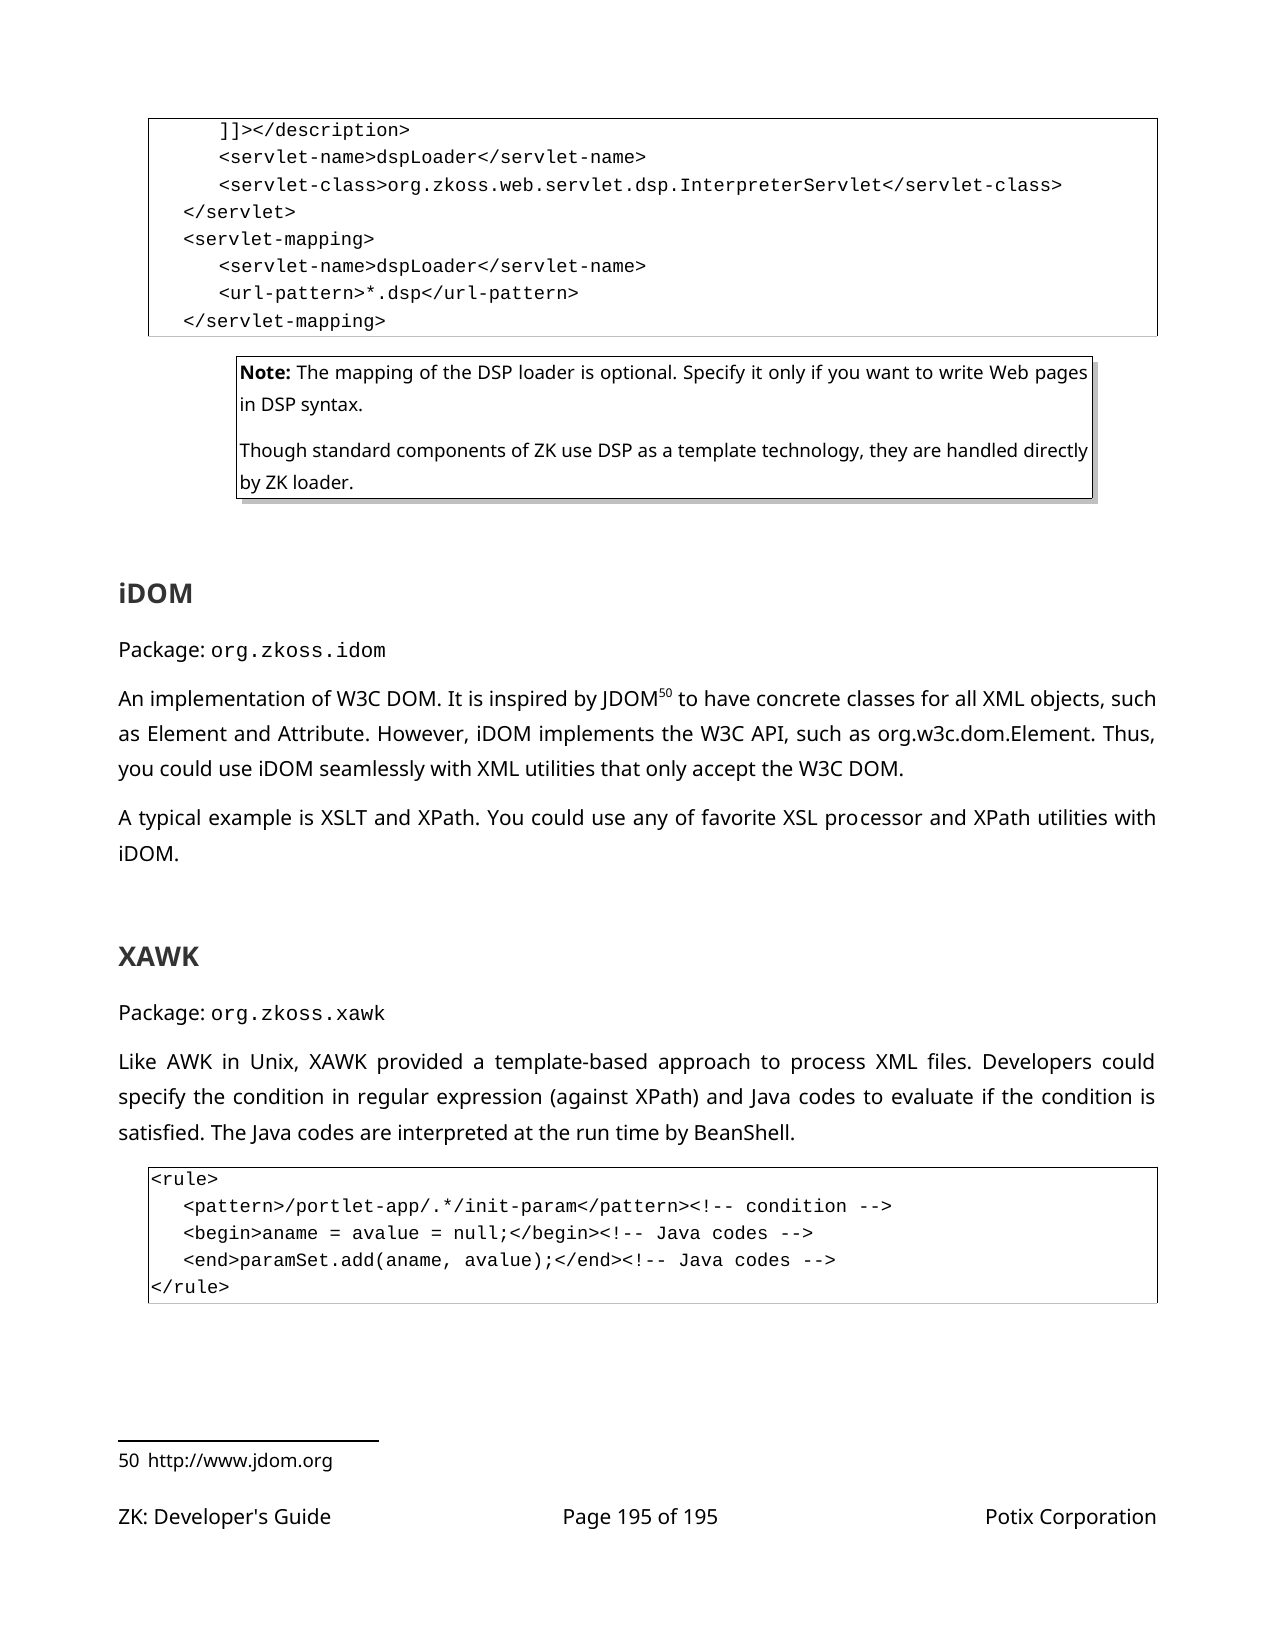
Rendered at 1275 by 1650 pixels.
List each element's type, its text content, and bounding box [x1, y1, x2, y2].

text <rule> [149, 1168, 1157, 1191]
text <servlet-mapping> [149, 227, 1157, 251]
text ]]></description> [149, 119, 1157, 142]
subtitle iDOM [118, 574, 1157, 611]
text Package: org.zkoss.xawk [118, 998, 1157, 1027]
subtitle XAWK [118, 938, 1157, 974]
text </servlet> [149, 200, 1157, 224]
text http://www.jdom.org [118, 1447, 1157, 1473]
text <url-pattern>*.dsp</url-pattern> [149, 281, 1157, 306]
text An implementation of W3C DOM. It is inspired by JDOM to have concrete classes for all XML objects, such as Element and Attribute. However, iDOM implements the W3C API, such as org.w3c.dom.Element. Thus, you could use iDOM seamlessly with XML utilities that only accept the W3C DOM. [118, 684, 1157, 783]
text <end>paramSet.add(aname, avalue);</end><!-- Java codes --> [149, 1248, 1157, 1272]
text <servlet-class>org.zkoss.web.servlet.dsp.InterpreterServlet</servlet-class> [149, 172, 1157, 197]
text Though standard components of ZK use DSP as a template technology, they are handled directly by ZK loader. [237, 434, 1092, 498]
text <pattern>/portlet-app/.*/init-param</pattern><!-- condition --> [149, 1194, 1157, 1218]
text A typical example is XSLT and XPath. You could use any of favorite XSL processor and XPath utilities with iDOM. [118, 803, 1157, 867]
text Like AWK in Unix, XAWK provided a template-based approach to process XML files. Developers could specify the condition in regular expression (against XPath) and Java codes to evaluate if the condition is satisfied. The Java codes are interpreted at the run time by BeanShell. [118, 1047, 1157, 1146]
text <servlet-name>dspLoader</servlet-name> [149, 145, 1157, 169]
text </rule> [149, 1275, 1157, 1303]
text </servlet-mapping> [149, 308, 1157, 336]
text Package: org.zkoss.idom [118, 635, 1157, 663]
text Note: The mapping of the DSP loader is optional. Specify it only if you want to write Web pages in DSP syntax. [237, 357, 1092, 417]
text <begin>aname = avalue = null;</begin><!-- Java codes --> [149, 1221, 1157, 1245]
text <servlet-name>dspLoader</servlet-name> [149, 254, 1157, 278]
